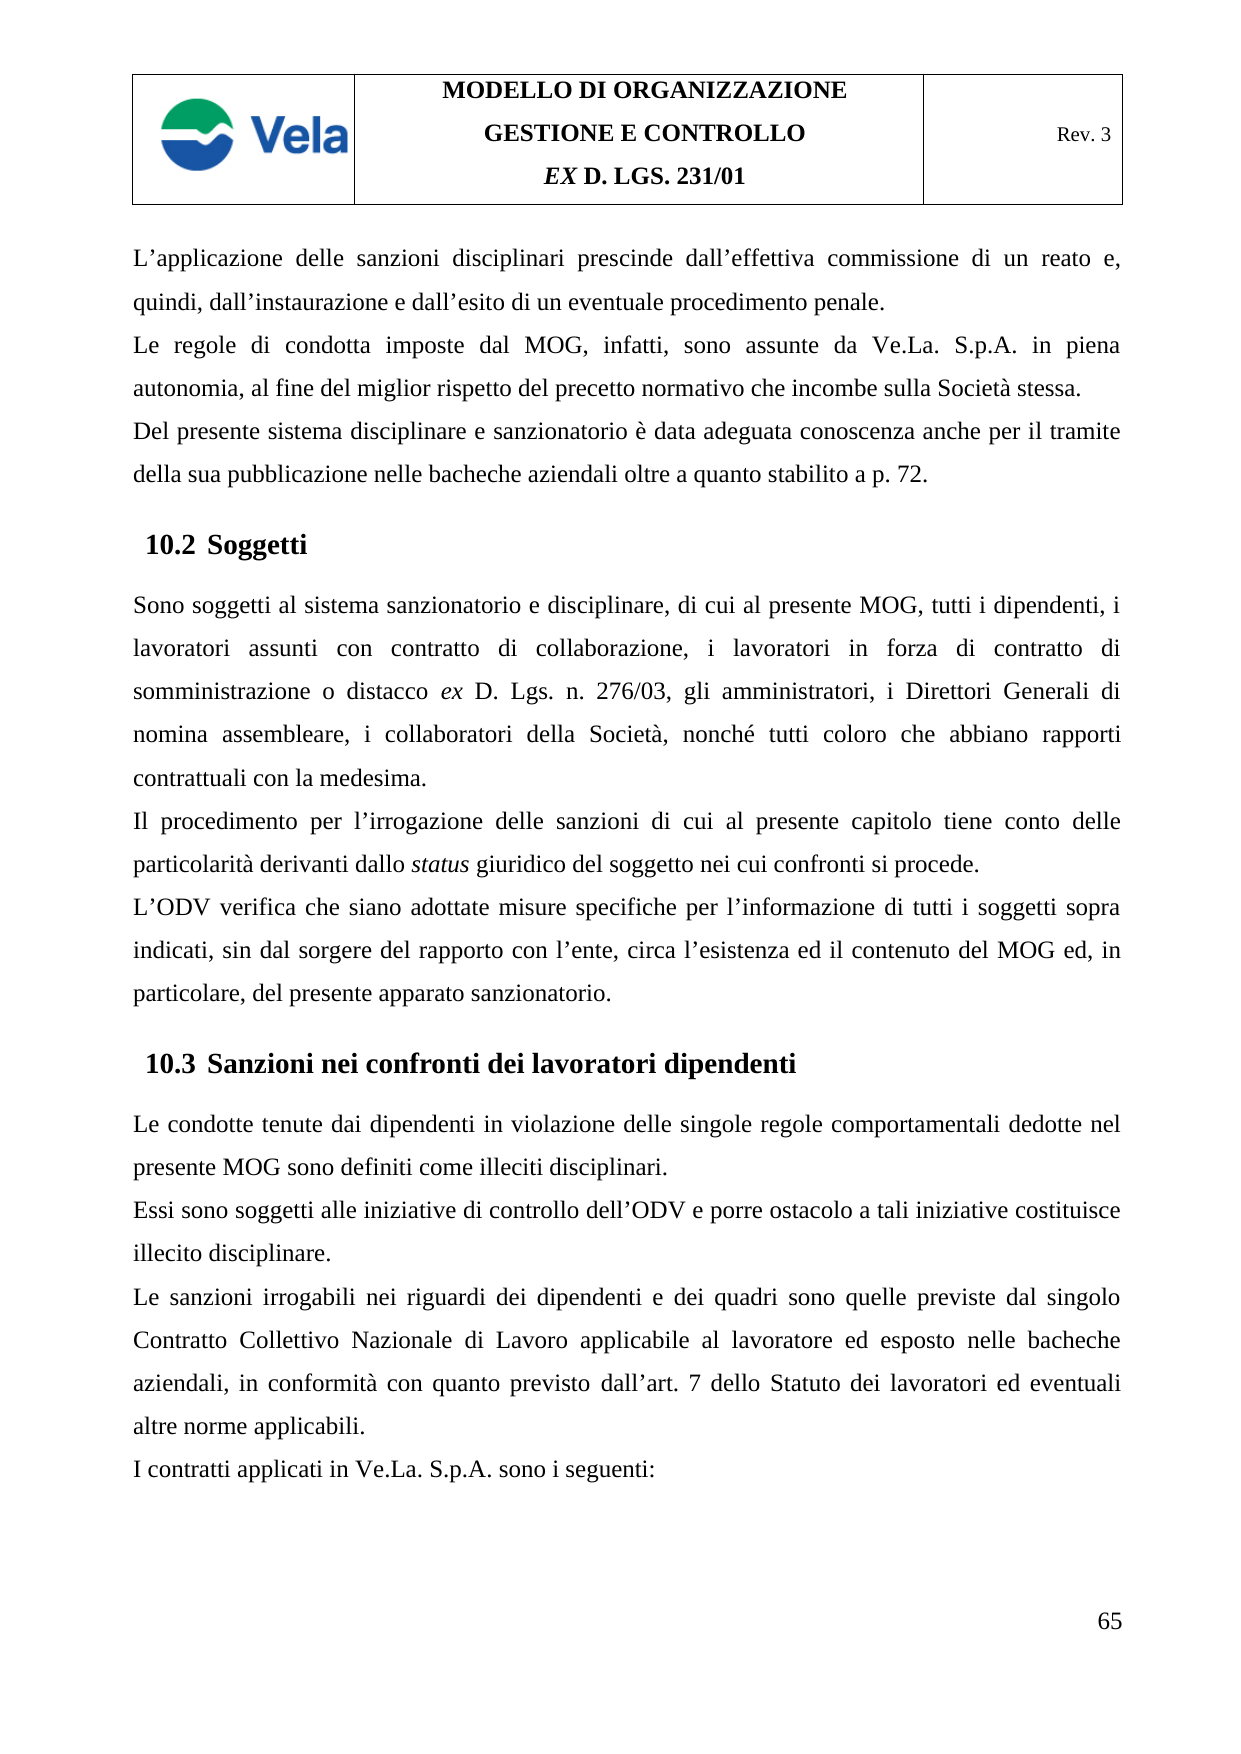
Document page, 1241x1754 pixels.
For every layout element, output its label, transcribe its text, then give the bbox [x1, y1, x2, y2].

text I contratti applicati in Ve.La. S.p.A. sono i seguenti: [133, 1454, 1122, 1483]
text Le condotte tenute dai dipendenti in violazione delle singole regole comportamentali dedotte nel presente MOG sono definiti come illeciti disciplinari. [133, 1109, 1122, 1181]
text L’applicazione delle sanzioni disciplinari prescinde dall’effettiva commissione di un reato e, quindi, dall’instaurazione e dall’esito di un eventuale procedimento penale. [133, 243, 1122, 315]
text Il procedimento per l’irrogazione delle sanzioni di cui al presente capitolo tiene conto delle particolarità derivanti dallo status giuridico del soggetto nei cui confronti si procede. [133, 806, 1122, 878]
subtitle 10.2 Soggetti [133, 527, 1122, 561]
text Essi sono soggetti alle iniziative di controllo dell’ODV e porre ostacolo a tali iniziative costituisce illecito disciplinare. [133, 1195, 1122, 1267]
subtitle 10.3 Sanzioni nei confronti dei lavoratori dipendenti [133, 1046, 1122, 1080]
text L’ODV verifica che siano adottate misure specifiche per l’informazione di tutti i soggetti sopra indicati, sin dal sorgere del rapporto con l’ente, circa l’esistenza ed il contenuto del MOG ed, in particolare, del presente apparato sanzionatorio. [133, 892, 1122, 1007]
text Le sanzioni irrogabili nei riguardi dei dipendenti e dei quadri sono quelle previste dal singolo Contratto Collettivo Nazionale di Lavoro applicabile al lavoratore ed esposto nelle bacheche aziendali, in conformità con quanto previsto dall’art. 7 dello Statuto dei lavoratori ed eventuali altre norme applicabili. [133, 1282, 1122, 1440]
text Le regole di condotta imposte dal MOG, infatti, sono assunte da Ve.La. S.p.A. in piena autonomia, al fine del miglior rispetto del precetto normativo che incombe sulla Società stessa. [133, 330, 1122, 402]
text Del presente sistema disciplinare e sanzionatorio è data adeguata conoscenza anche per il tramite della sua pubblicazione nelle bacheche aziendali oltre a quanto stabilito a p. 72. [133, 416, 1122, 488]
text Sono soggetti al sistema sanzionatorio e disciplinare, di cui al presente MOG, tutti i dipendenti, i lavoratori assunti con contratto di collaborazione, i lavoratori in forza di contratto di somministrazione o distacco ex D. Lgs. n. 276/03, gli amministratori, i Direttori Generali di nomina assembleare, i collaboratori della Società, nonché tutti coloro che abbiano rapporti contrattuali con la medesima. [133, 590, 1122, 791]
